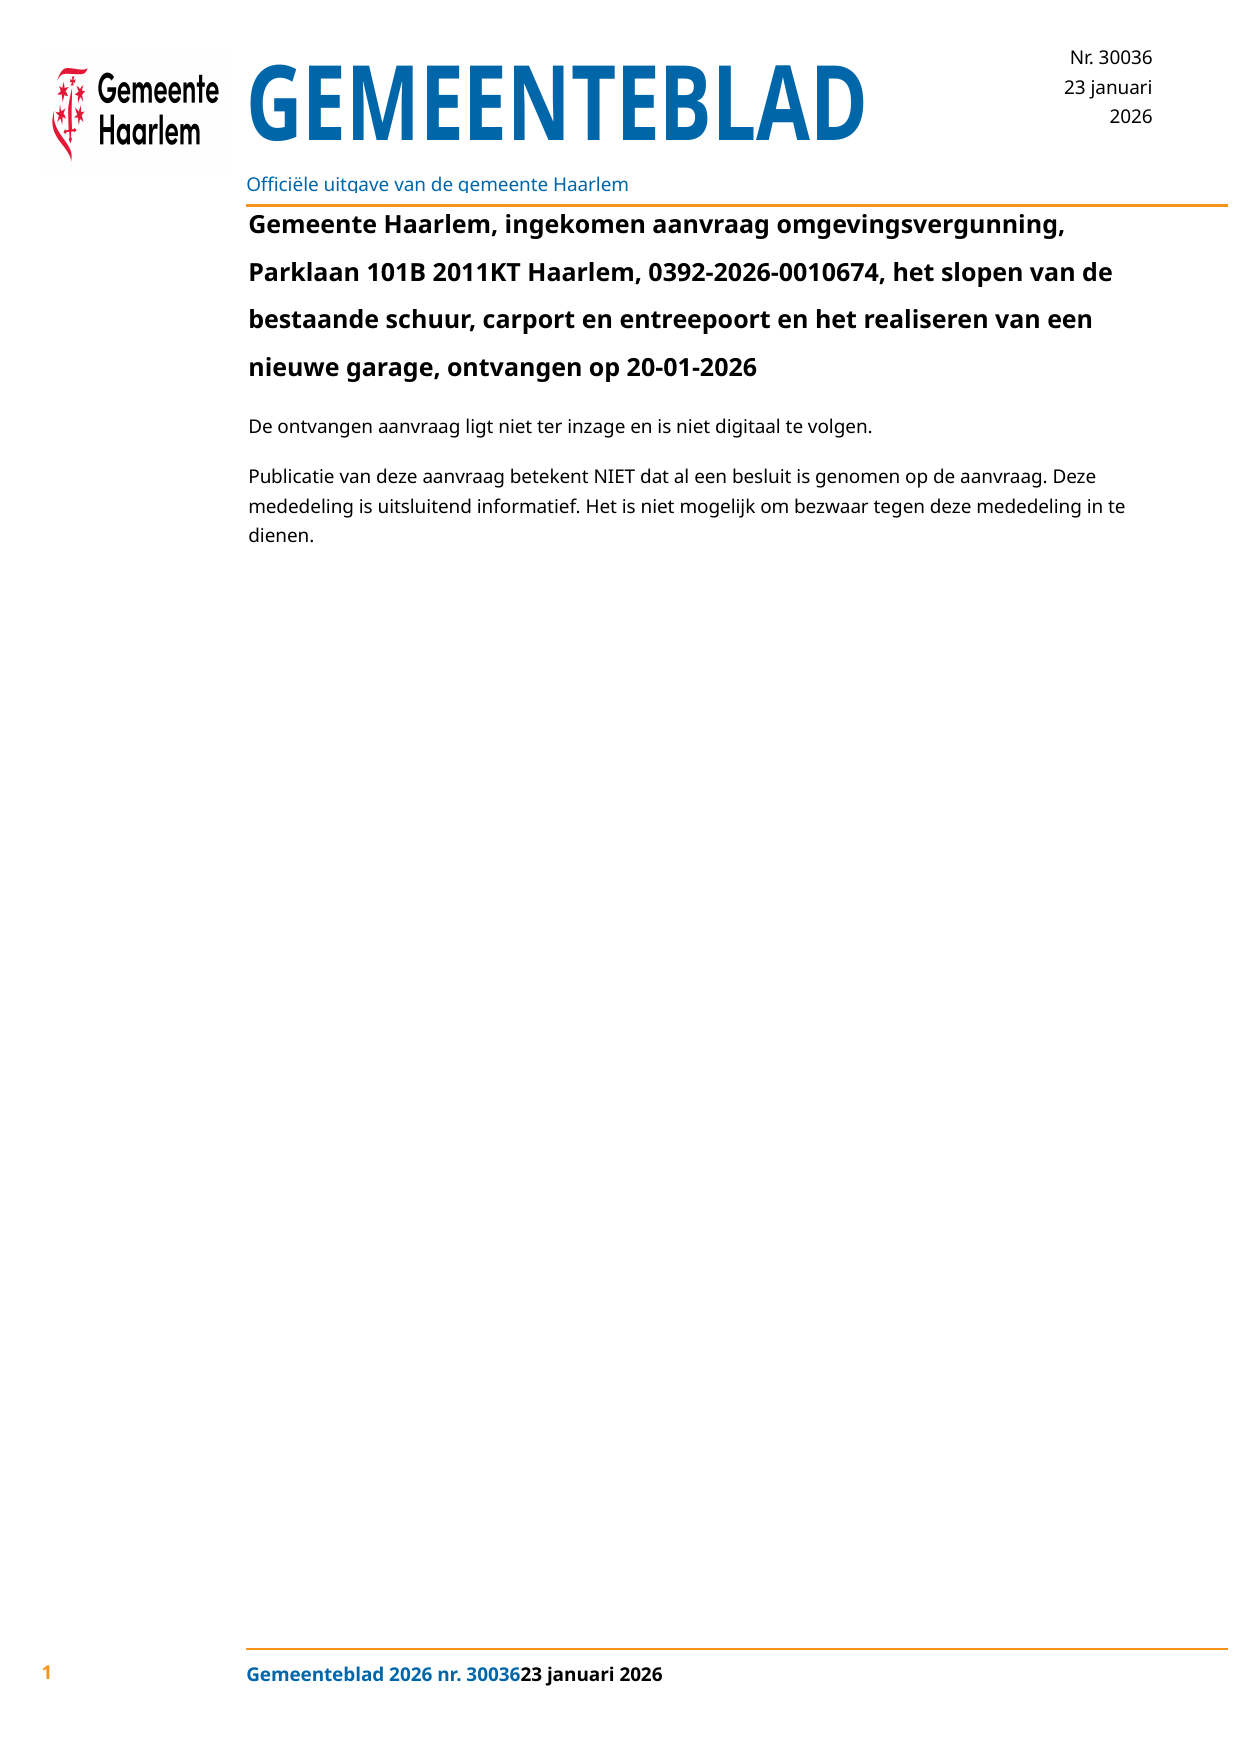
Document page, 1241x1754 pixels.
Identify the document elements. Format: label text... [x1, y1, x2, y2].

picture [41, 47, 231, 172]
text Gemeente Haarlem, ingekomen aanvraag omgevingsvergunning, Parklaan 101B 2011KT Haarlem, 0392-2026-0010674, het slopen van de bestaande schuur, carport en entreepoort en het realiseren van een nieuwe garage, ontvangen op 20-01-2026 [248, 207, 1152, 384]
text De ontvangen aanvraag ligt niet ter inzage en is niet digitaal te volgen. [248, 413, 1152, 439]
text Publicatie van deze aanvraag betekent NIET dat al een besluit is genomen op de aanvraag. Deze mededeling is uitsluitend informatief. Het is niet mogelijk om bezwaar tegen deze mededeling in te dienen. [248, 463, 1152, 548]
